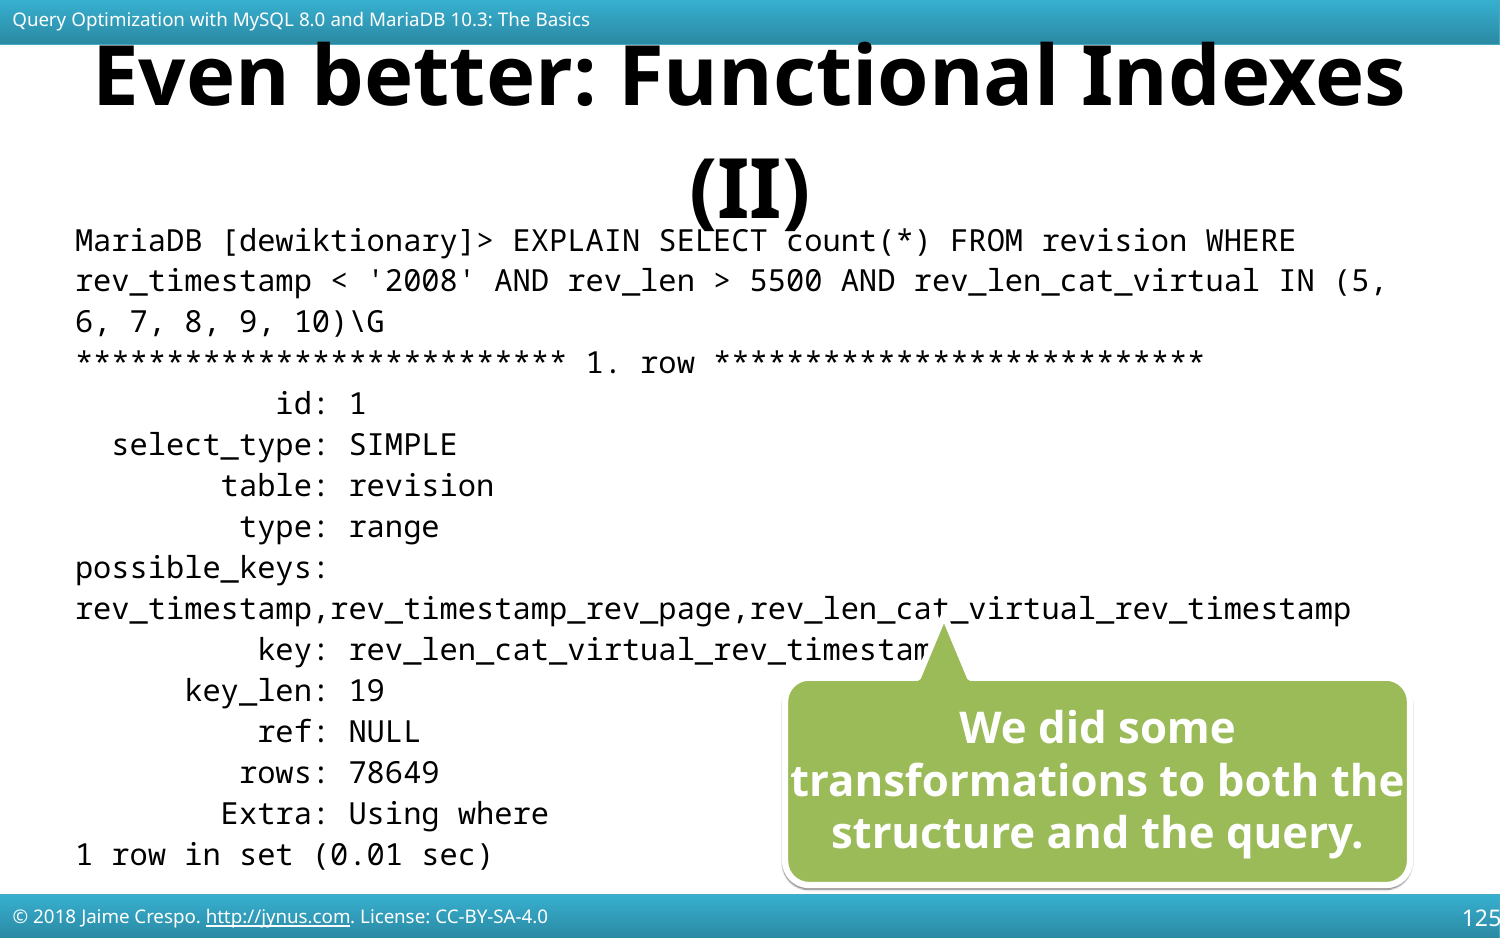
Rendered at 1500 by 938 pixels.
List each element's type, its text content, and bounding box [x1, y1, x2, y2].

list MariaDB [dewiktionary]> EXPLAIN SELECT count(*) FROM revision WHERE rev_timestamp < '2008' AND rev_len > 5500 AND rev_len_cat_virtual IN (5, 6, 7, 8, 9, 10)\G *************************** 1. row *************************** id: 1 select_type: SIMPLE table: revision type: range possible_keys: rev_timestamp,rev_timestamp_rev_page,rev_len_cat_virtual_rev_timestamp key: rev_len_cat_virtual_rev_timestamp key_len: 19 ref: NULL rows: 78649 Extra: Using where 1 row in set (0.01 sec) [75, 218, 1425, 876]
slide_number [1389, 896, 1490, 935]
text_box We did some transformations to both the structure and the query. [785, 615, 1411, 886]
title Even better: Functional Indexes (II) [75, 51, 1425, 209]
